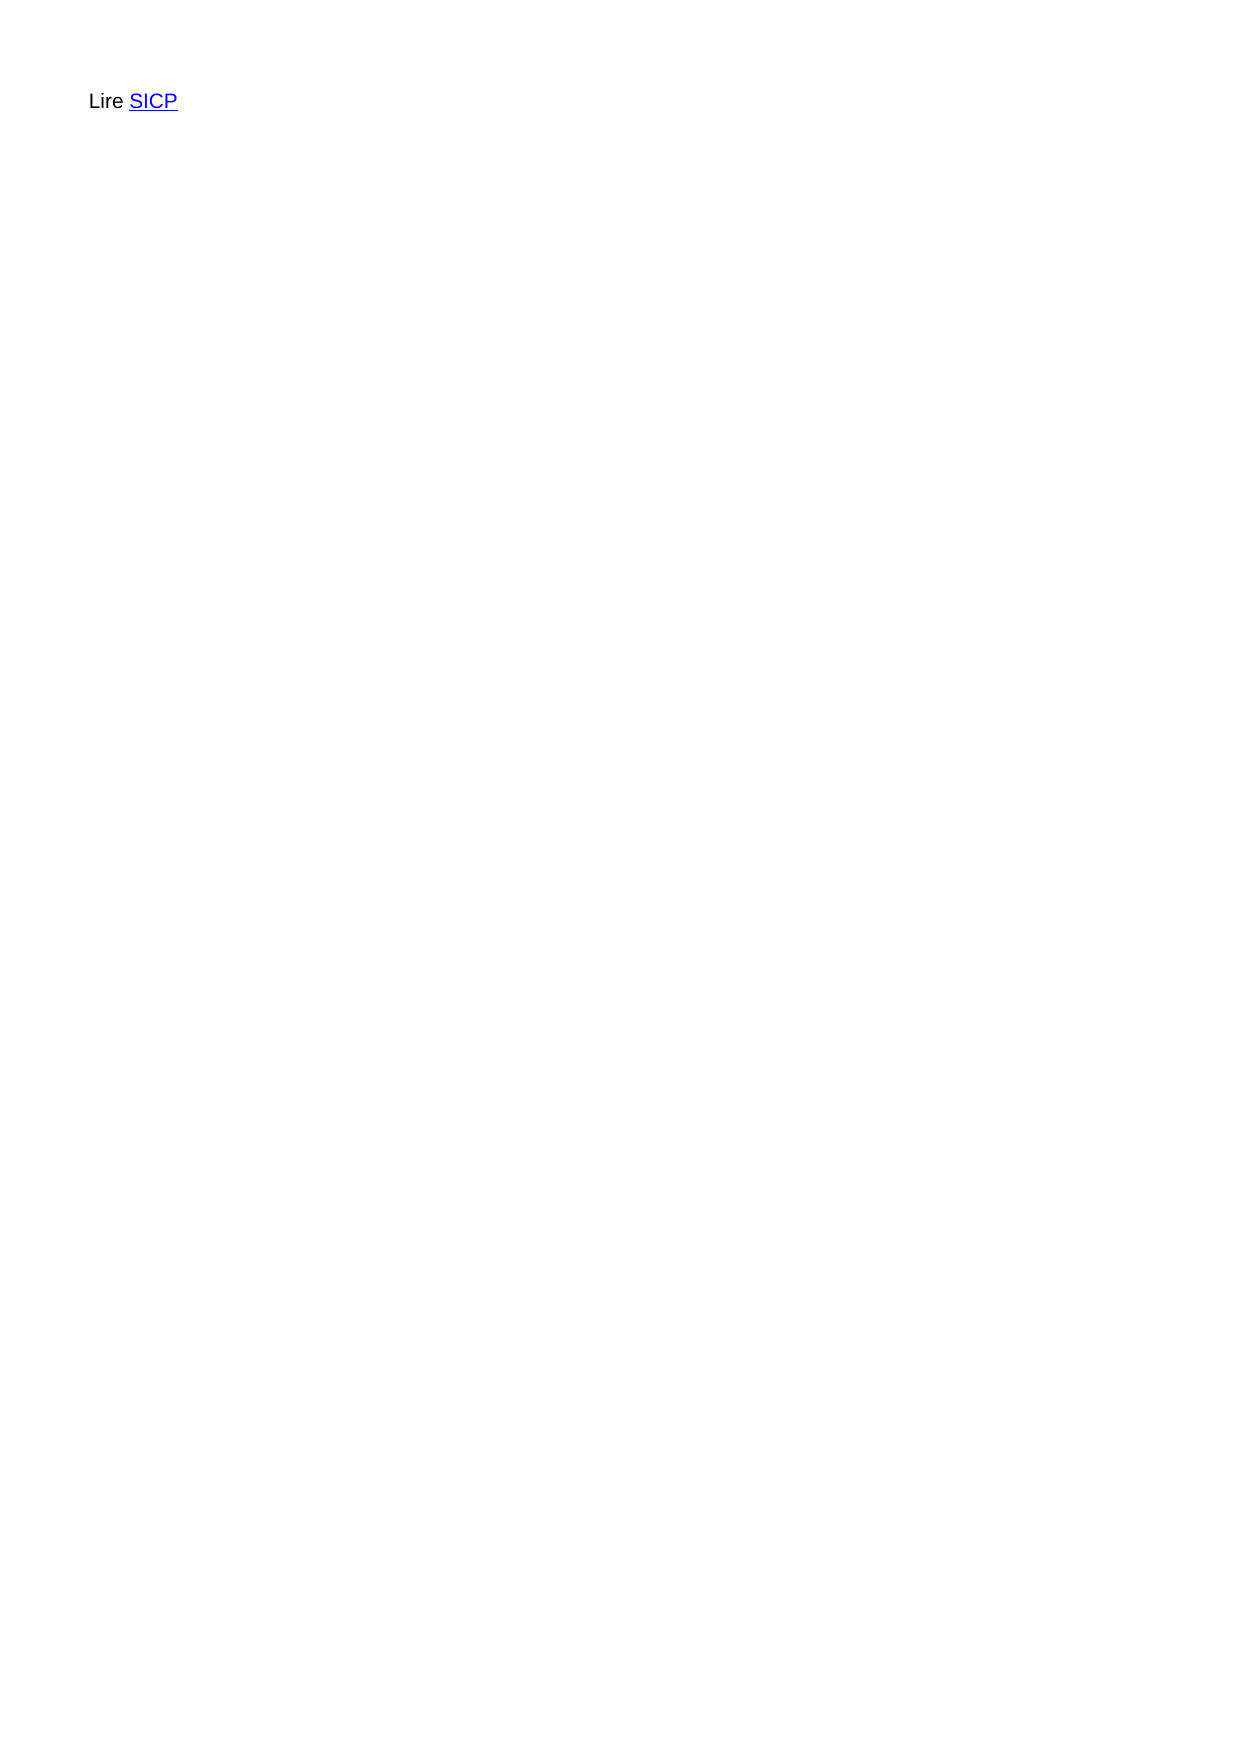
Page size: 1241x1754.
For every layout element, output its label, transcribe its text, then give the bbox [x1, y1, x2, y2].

text Lire SICP [89, 89, 1152, 113]
